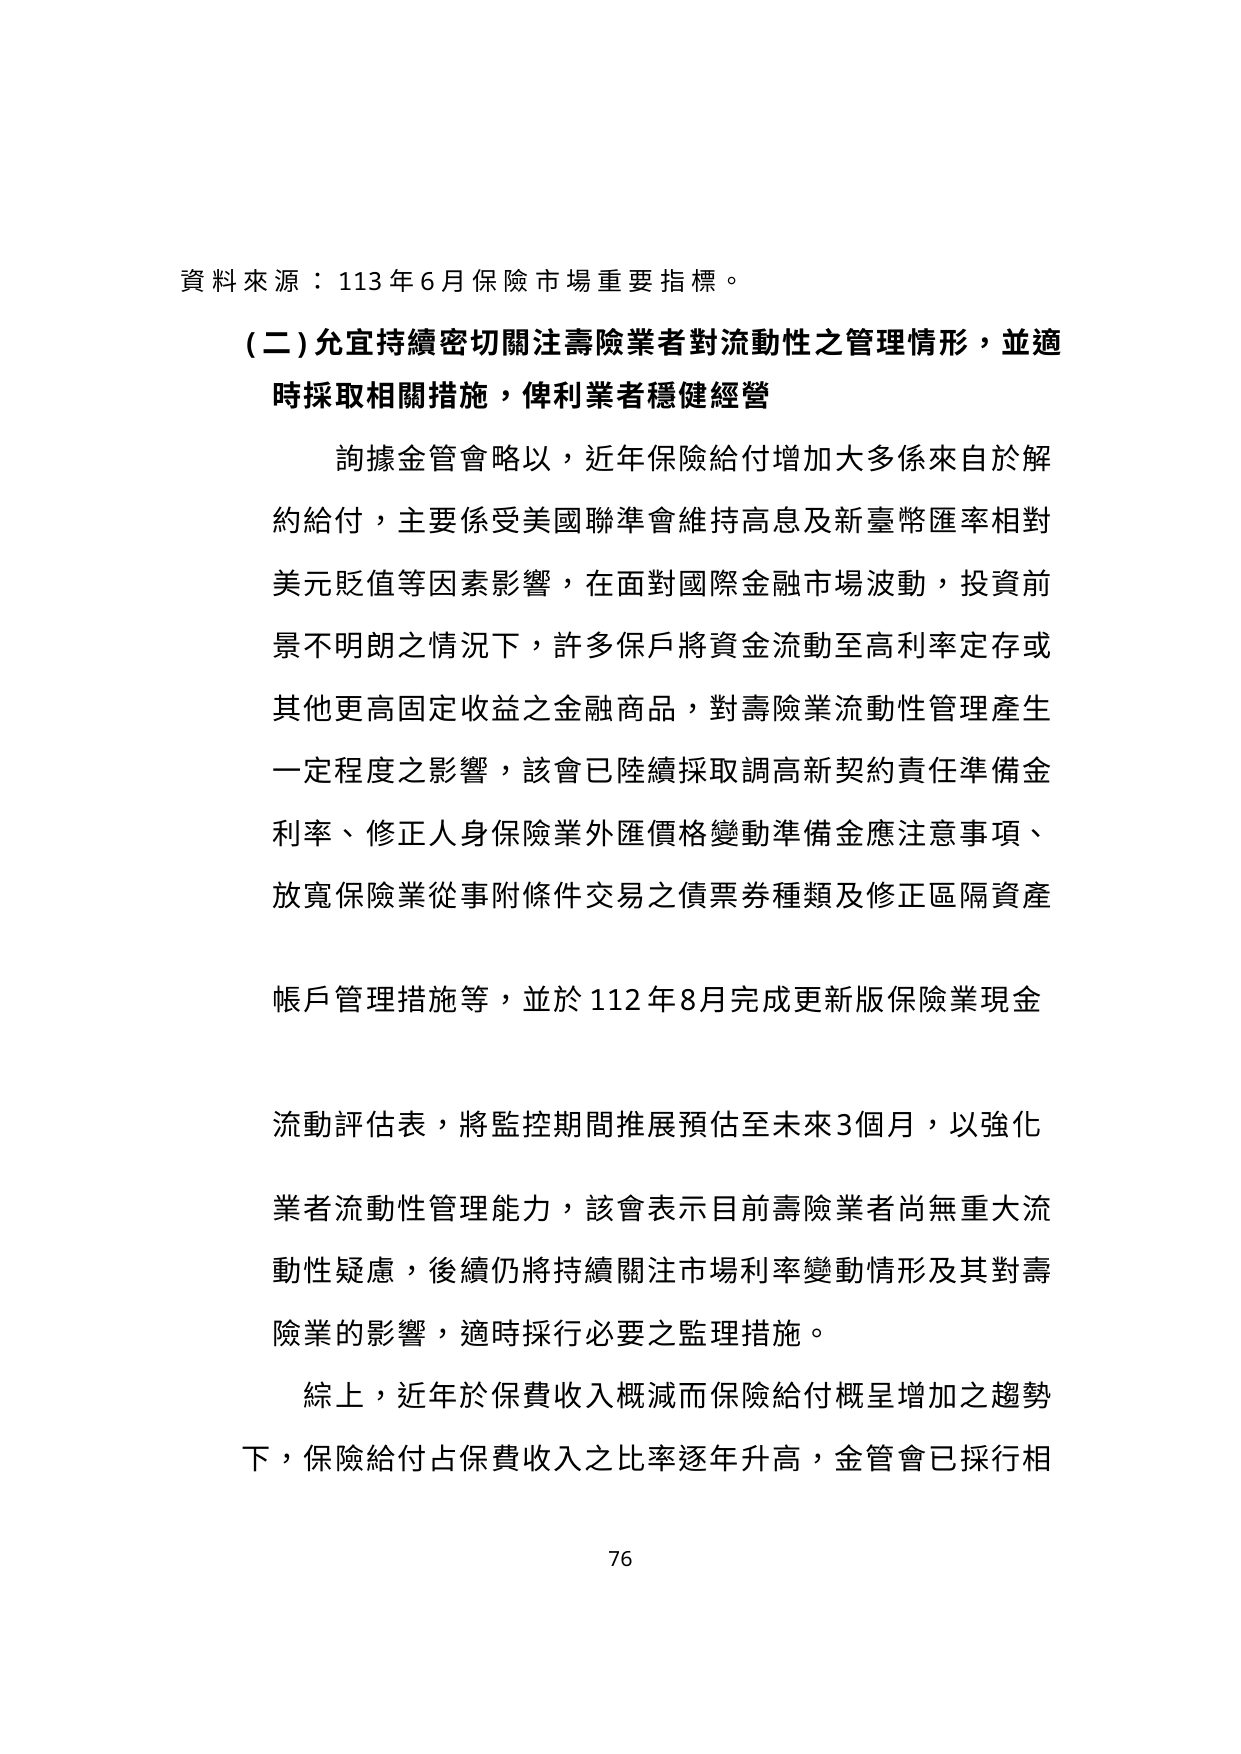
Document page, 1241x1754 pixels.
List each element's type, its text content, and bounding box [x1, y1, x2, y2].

text 詢據金管會略以，近年保險給付增加大多係來自於解約給付，主要係受美國聯準會維持高息及新臺幣匯率相對美元貶值等因素影響，在面對國際金融市場波動，投資前景不明朗之情況下，許多保戶將資金流動至高利率定存或其他更高固定收益之金融商品，對壽險業流動性管理產生一定程度之影響，該會已陸續採取調高新契約責任準備金利率、修正人身保險業外匯價格變動準備金應注意事項、放寬保險業從事附條件交易之債票券種類及修正區隔資產帳戶管理措施等，並於112年8月完成更新版保險業現金流動評估表，將監控期間推展預估至未來3個月，以強化業者流動性管理能力，該會表示目前壽險業者尚無重大流動性疑慮，後續仍將持續關注市場利率變動情形及其對壽險業的影響，適時採行必要之監理措施。 [266, 415, 1063, 1352]
text 資料來源：113年6月保險市場重要指標。 [133, 227, 1063, 290]
text (二)允宜持續密切關注壽險業者對流動性之管理情形，並適時採取相關措施，俾利業者穩健經營 [236, 290, 1063, 415]
text 綜上，近年於保費收入概減而保險給付概呈增加之趨勢下，保險給付占保費收入之比率逐年升高，金管會已採行相 [236, 1352, 1063, 1477]
